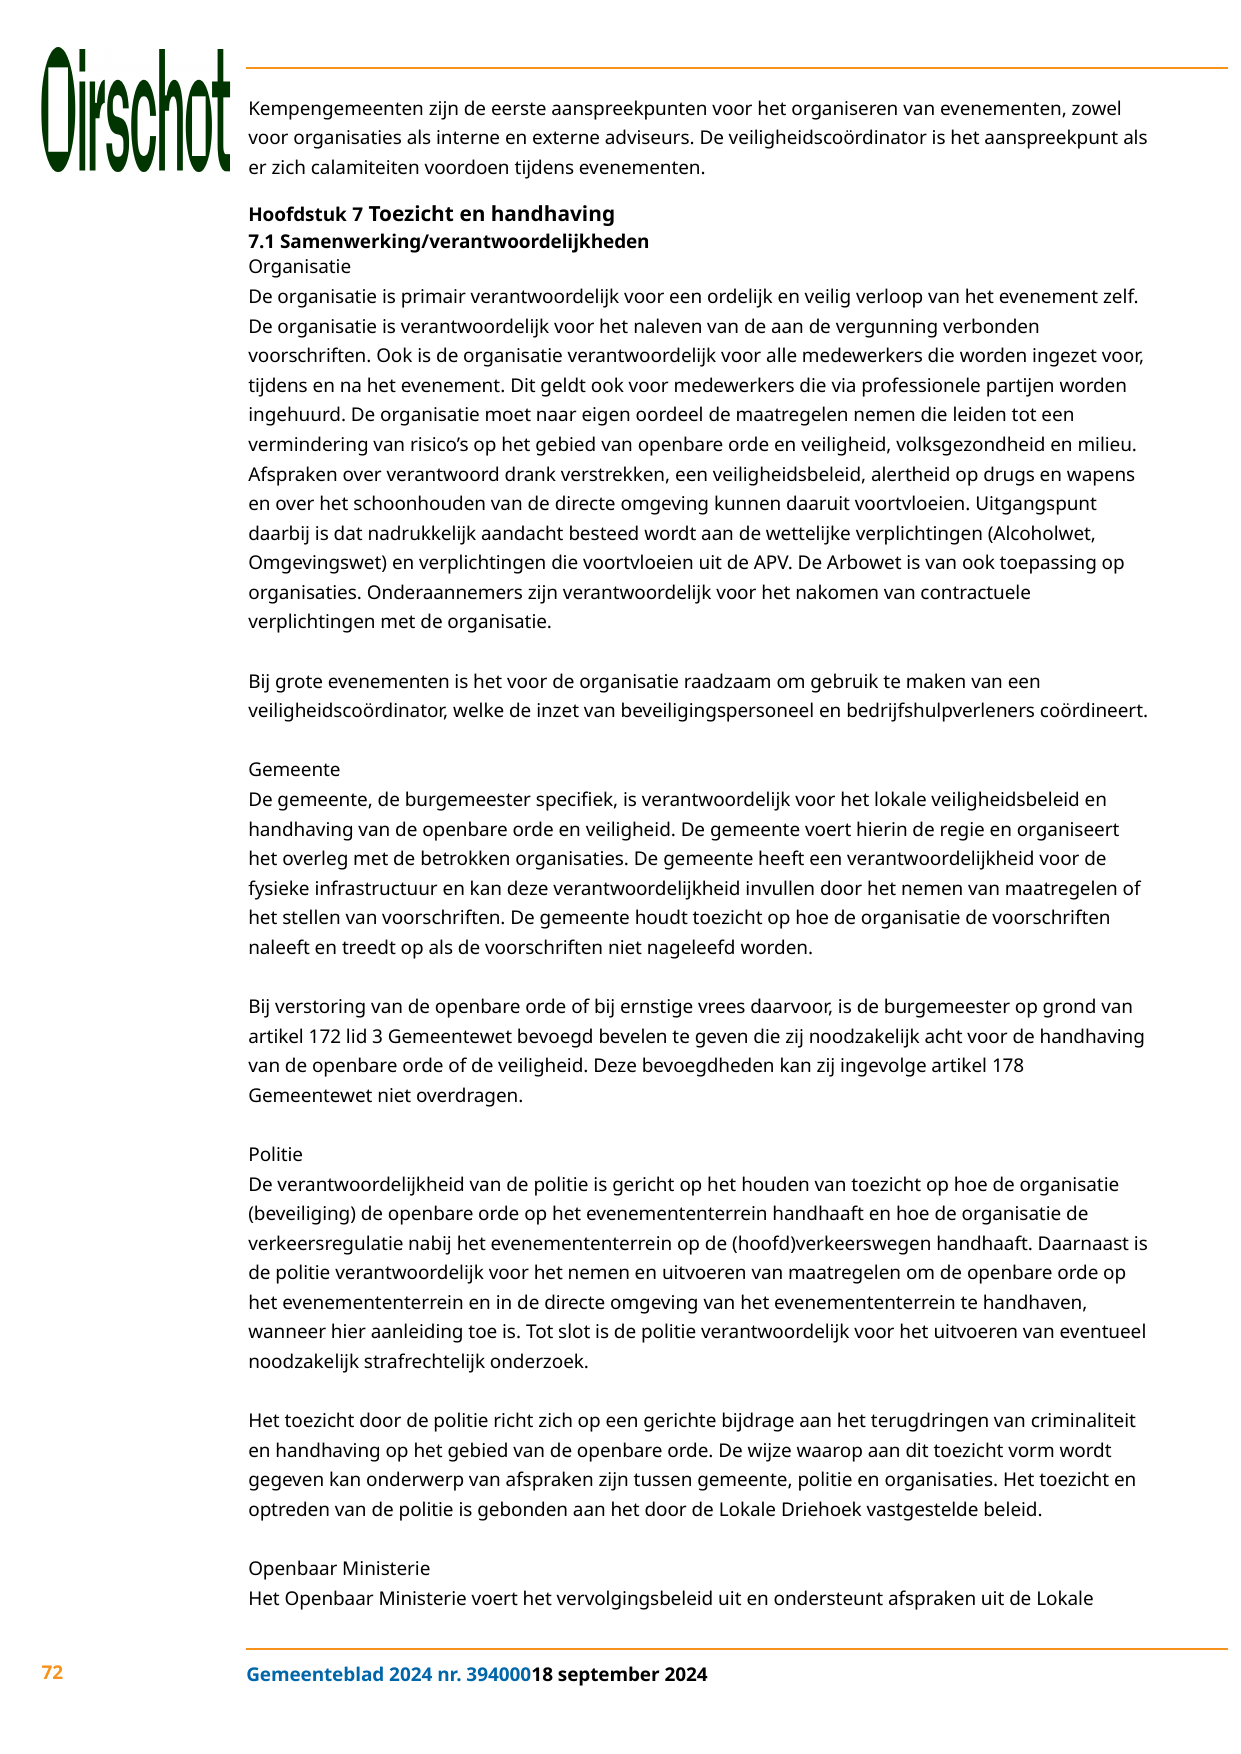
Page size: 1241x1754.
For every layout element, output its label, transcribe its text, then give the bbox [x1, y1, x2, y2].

text Hoofdstuk 7 Toezicht en handhaving [248, 199, 1152, 228]
text Het Openbaar Ministerie voert het vervolgingsbeleid uit en ondersteunt afspraken uit de Lokale [248, 1585, 1152, 1611]
text Bij grote evenementen is het voor de organisatie raadzaam om gebruik te maken van een veiligheidscoördinator, welke de inzet van beveiligingspersoneel en bedrijfshulpverleners coördineert. [248, 668, 1152, 723]
text Het toezicht door de politie richt zich op een gerichte bijdrage aan het terugdringen van criminaliteit en handhaving op het gebied van de openbare orde. De wijze waarop aan dit toezicht vorm wordt gegeven kan onderwerp van afspraken zijn tussen gemeente, politie en organisaties. Het toezicht en optreden van de politie is gebonden aan het door de Lokale Driehoek vastgestelde beleid. [248, 1407, 1152, 1522]
text Openbaar Ministerie [248, 1555, 1152, 1581]
text Gemeente [248, 757, 1152, 782]
text Organisatie [248, 254, 1152, 279]
picture [41, 47, 231, 172]
text De verantwoordelijkheid van de politie is gericht op het houden van toezicht op hoe de organisatie (beveiliging) de openbare orde op het evenemententerrein handhaaft en hoe de organisatie de verkeersregulatie nabij het evenemententerrein op de (hoofd)verkeerswegen handhaaft. Daarnaast is de politie verantwoordelijk voor het nemen en uitvoeren van maatregelen om de openbare orde op het evenemententerrein en in de directe omgeving van het evenemententerrein te handhaven, wanneer hier aanleiding toe is. Tot slot is de politie verantwoordelijk voor het uitvoeren van eventueel noodzakelijk strafrechtelijk onderzoek. [248, 1171, 1152, 1374]
text De gemeente, de burgemeester specifiek, is verantwoordelijk voor het lokale veiligheidsbeleid en handhaving van de openbare orde en veiligheid. De gemeente voert hierin de regie en organiseert het overleg met de betrokken organisaties. De gemeente heeft een verantwoordelijkheid voor de fysieke infrastructuur en kan deze verantwoordelijkheid invullen door het nemen van maatregelen of het stellen van voorschriften. De gemeente houdt toezicht op hoe de organisatie de voorschriften naleeft en treedt op als de voorschriften niet nageleefd worden. [248, 786, 1152, 960]
text 7.1 Samenwerking/verantwoordelijkheden [248, 228, 1152, 254]
text De organisatie is primair verantwoordelijk voor een ordelijk en veilig verloop van het evenement zelf. De organisatie is verantwoordelijk voor het naleven van de aan de vergunning verbonden voorschriften. Ook is de organisatie verantwoordelijk voor alle medewerkers die worden ingezet voor, tijdens en na het evenement. Dit geldt ook voor medewerkers die via professionele partijen worden ingehuurd. De organisatie moet naar eigen oordeel de maatregelen nemen die leiden tot een vermindering van risico’s op het gebied van openbare orde en veiligheid, volksgezondheid en milieu. Afspraken over verantwoord drank verstrekken, een veiligheidsbeleid, alertheid op drugs en wapens en over het schoonhouden van de directe omgeving kunnen daaruit voortvloeien. Uitgangspunt daarbij is dat nadrukkelijk aandacht besteed wordt aan de wettelijke verplichtingen (Alcoholwet, Omgevingswet) en verplichtingen die voortvloeien uit de APV. De Arbowet is van ook toepassing op organisaties. Onderaannemers zijn verantwoordelijk voor het nakomen van contractuele verplichtingen met de organisatie. [248, 283, 1152, 634]
text Politie [248, 1141, 1152, 1167]
text Kempengemeenten zijn de eerste aanspreekpunten voor het organiseren van evenementen, zowel voor organisaties als interne en externe adviseurs. De veiligheidscoördinator is het aanspreekpunt als er zich calamiteiten voordoen tijdens evenementen. [248, 95, 1152, 180]
text Bij verstoring van de openbare orde of bij ernstige vrees daarvoor, is de burgemeester op grond van artikel 172 lid 3 Gemeentewet bevoegd bevelen te geven die zij noodzakelijk acht voor de handhaving van de openbare orde of de veiligheid. Deze bevoegdheden kan zij ingevolge artikel 178 Gemeentewet niet overdragen. [248, 993, 1152, 1108]
